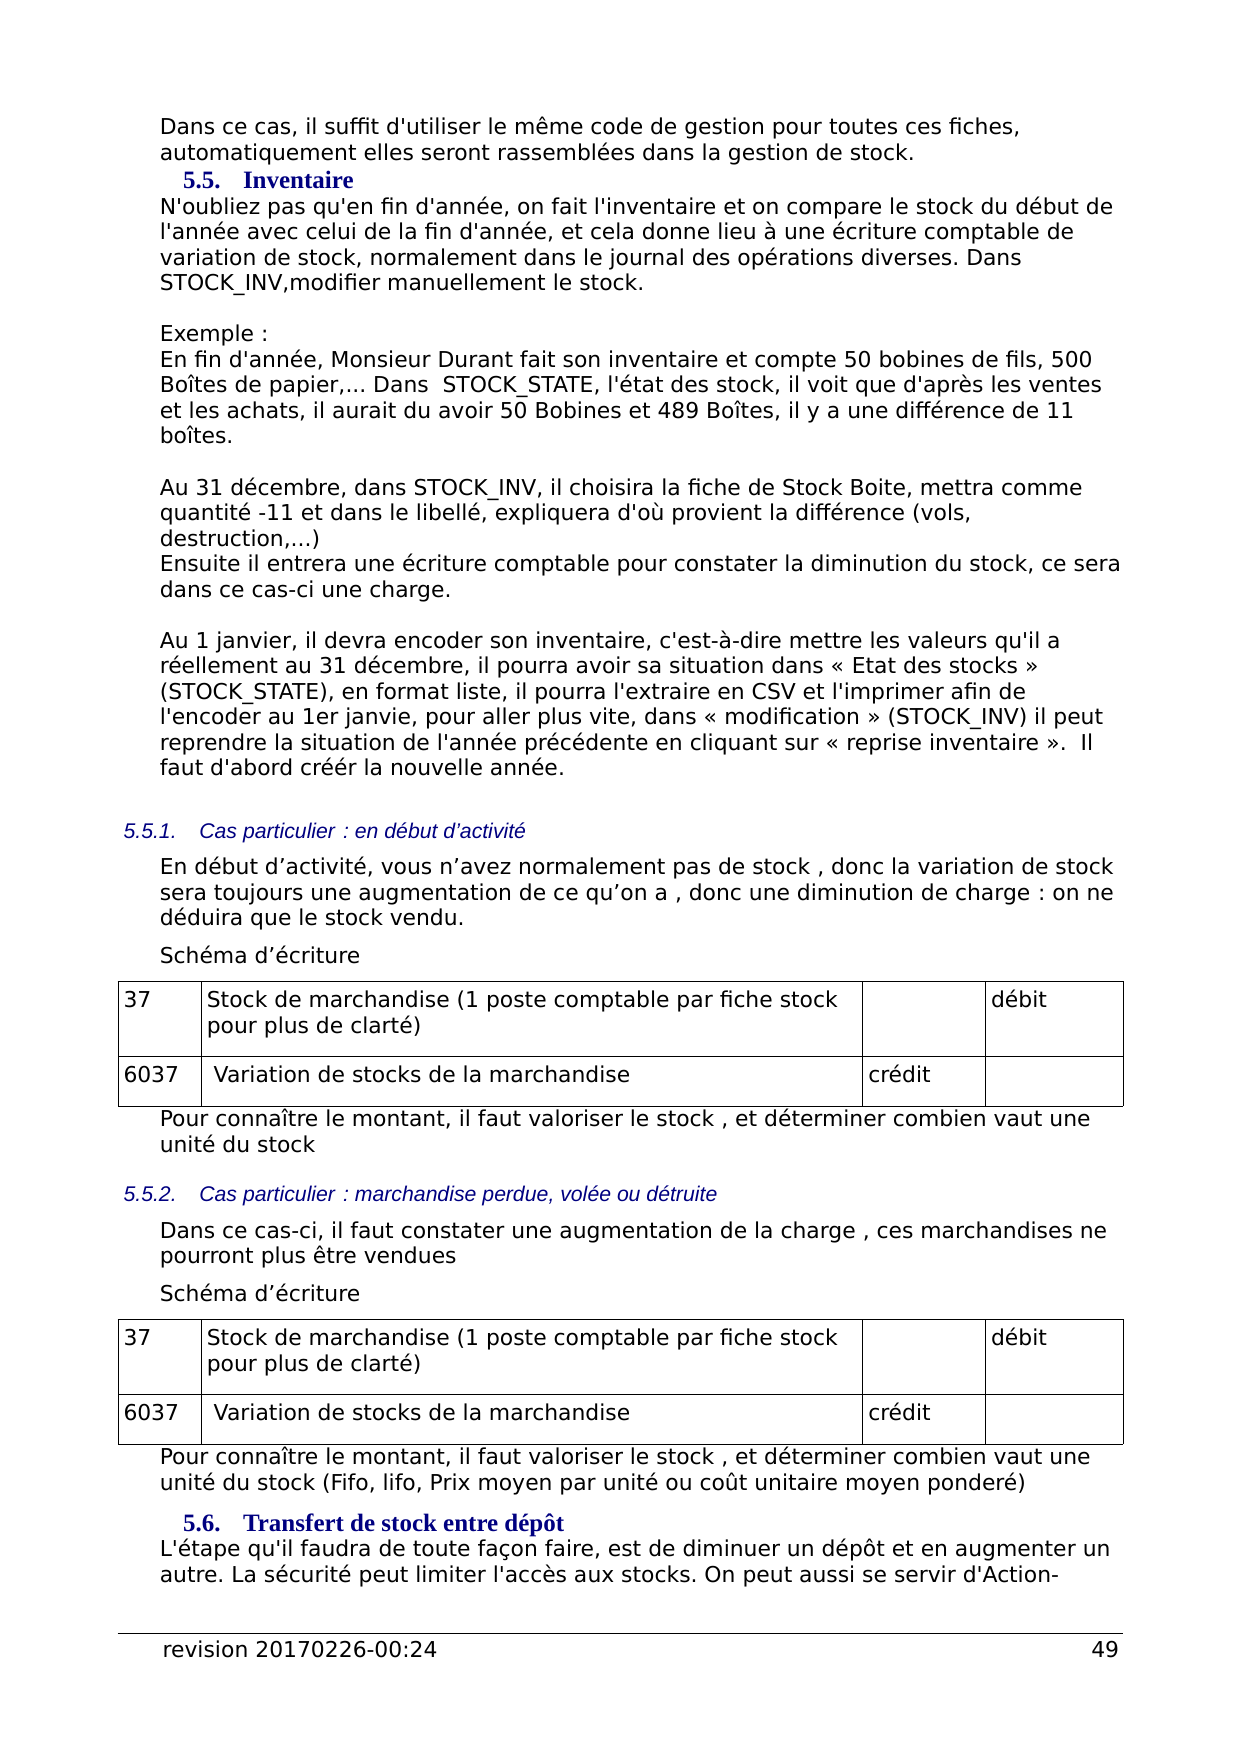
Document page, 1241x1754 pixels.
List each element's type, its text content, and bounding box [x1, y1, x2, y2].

text N'oubliez pas qu'en fin d'année, on fait l'inventaire et on compare le stock du début de l'année avec celui de la fin d'année, et cela donne lieu à une écriture comptable de variation de stock, normalement dans le journal des opérations diverses. Dans STOCK_INV,modifier manuellement le stock. [159, 194, 1123, 296]
text Ensuite il entrera une écriture comptable pour constater la diminution du stock, ce sera dans ce cas-ci une charge. [159, 551, 1123, 602]
table_cell Variation de stocks de la marchandise [202, 1057, 862, 1106]
text Pour connaître le montant, il faut valoriser le stock , et déterminer combien vaut une unité du stock [159, 1107, 1123, 1157]
table_cell crédit [863, 1395, 985, 1444]
table_cell [986, 1057, 1123, 1106]
table_header [863, 982, 985, 1056]
text Pour connaître le montant, il faut valoriser le stock , et déterminer combien vaut une unité du stock (Fifo, lifo, Prix moyen par unité ou coût unitaire moyen ponderé) [159, 1445, 1123, 1495]
text Schéma d’écriture [159, 1281, 1123, 1307]
table_cell 6037 [119, 1395, 201, 1444]
text Schéma d’écriture [159, 943, 1123, 969]
table_header 37 [119, 982, 201, 1056]
text En fin d'année, Monsieur Durant fait son inventaire et compte 50 bobines de fils, 500 Boîtes de papier,... Dans STOCK_STATE, l'état des stock, il voit que d'après les ventes et les achats, il aurait du avoir 50 Bobines et 489 Boîtes, il y a une différence de 11 boîtes. [159, 347, 1123, 449]
text En début d’activité, vous n’avez normalement pas de stock , donc la variation de stock sera toujours une augmentation de ce qu’on a , donc une diminution de charge : on ne déduira que le stock vendu. [159, 854, 1123, 931]
table_header débit [986, 1320, 1123, 1394]
text Dans ce cas-ci, il faut constater une augmentation de la charge , ces marchandises ne pourront plus être vendues [159, 1218, 1123, 1269]
table_cell 6037 [119, 1057, 201, 1106]
subtitle Cas particulier : marchandise perdue, volée ou détruite [117, 1182, 1123, 1206]
table_cell Variation de stocks de la marchandise [202, 1395, 862, 1444]
table_header Stock de marchandise (1 poste comptable par fiche stock pour plus de clarté) [202, 1320, 862, 1394]
table_header 37 [119, 1320, 201, 1394]
table_header Stock de marchandise (1 poste comptable par fiche stock pour plus de clarté) [202, 982, 862, 1056]
text Exemple : [159, 321, 1123, 347]
table_header débit [986, 982, 1123, 1056]
subtitle Cas particulier : en début d’activité [117, 818, 1123, 843]
subtitle Inventaire [177, 165, 1123, 194]
text Dans ce cas, il suffit d'utiliser le même code de gestion pour toutes ces fiches, automatiquement elles seront rassemblées dans la gestion de stock. [159, 114, 1123, 165]
text L'étape qu'il faudra de toute façon faire, est de diminuer un dépôt et en augmenter un autre. La sécurité peut limiter l'accès aux stocks. On peut aussi se servir d'Action- [159, 1536, 1123, 1587]
table_cell crédit [863, 1057, 985, 1106]
subtitle Transfert de stock entre dépôt [177, 1508, 1123, 1536]
text Au 1 janvier, il devra encoder son inventaire, c'est-à-dire mettre les valeurs qu'il a réellement au 31 décembre, il pourra avoir sa situation dans « Etat des stocks » (STOCK_STATE), en format liste, il pourra l'extraire en CSV et l'imprimer afin de l'encoder au 1er janvie, pour aller plus vite, dans « modification » (STOCK_INV) il peut reprendre la situation de l'année précédente en cliquant sur « reprise inventaire ». Il faut d'abord créér la nouvelle année. [159, 628, 1123, 781]
table_header [863, 1320, 985, 1394]
table_cell [986, 1395, 1123, 1444]
text Au 31 décembre, dans STOCK_INV, il choisira la fiche de Stock Boite, mettra comme quantité -11 et dans le libellé, expliquera d'où provient la différence (vols, destruction,...) [159, 474, 1123, 551]
